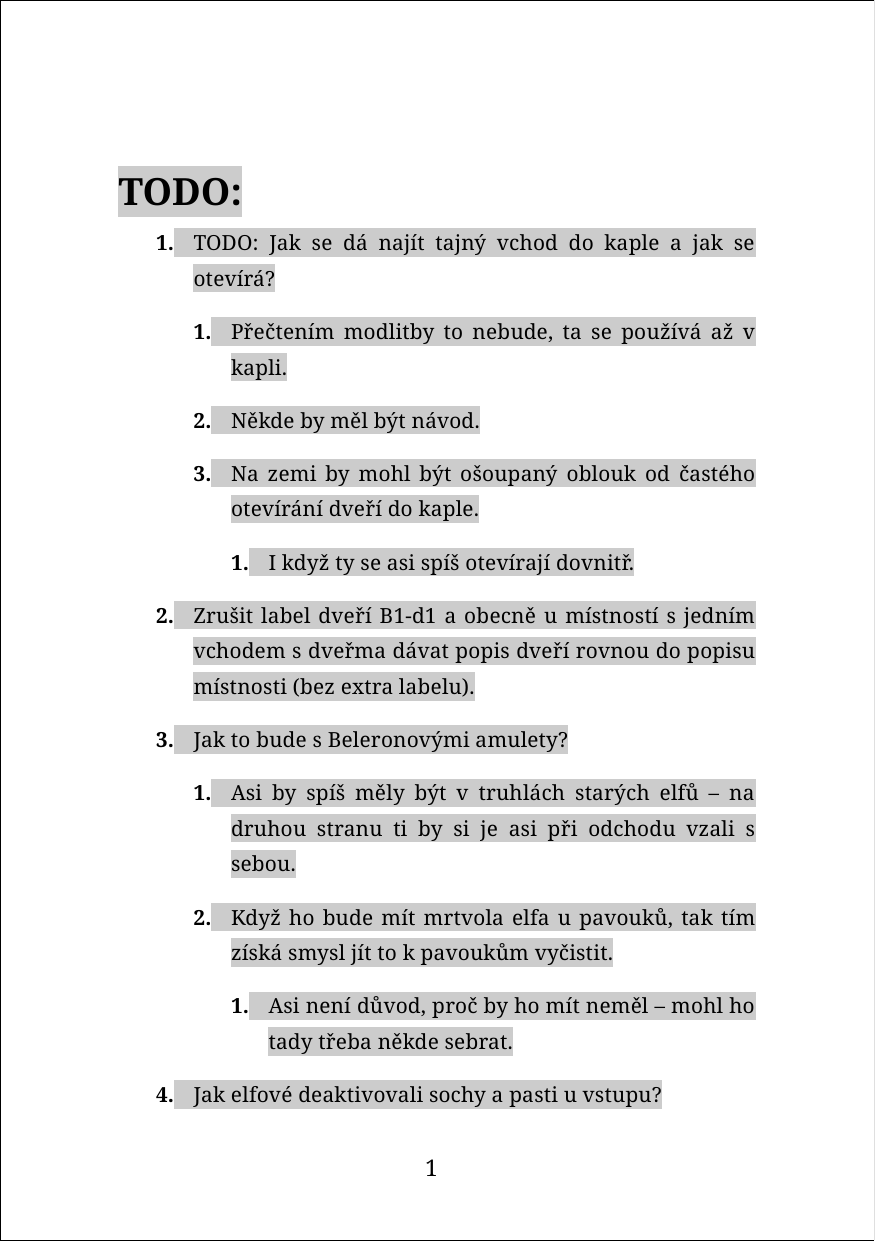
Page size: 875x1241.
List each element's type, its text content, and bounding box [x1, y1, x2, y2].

list I když ty se asi spíš otevírají dovnitř. [231, 548, 756, 576]
list Když ho bude mít mrtvola elfa u pavouků, tak tím získá smysl jít to k pavoukům vyčistit. [193, 903, 756, 967]
list Na zemi by mohl být ošoupaný oblouk od častého otevírání dveří do kaple. [193, 459, 756, 523]
list Zrušit label dveří B1-d1 a obecně u místností s jedním vchodem s dveřma dávat popis dveří rovnou do popisu místnosti (bez extra labelu). [156, 601, 756, 701]
subtitle TODO: [118, 166, 756, 217]
list Někde by měl být návod. [193, 406, 756, 434]
list Asi by spíš měly být v truhlách starých elfů – na druhou stranu ti by si je asi při odchodu vzali s sebou. [193, 778, 756, 878]
list Jak elfové deaktivovali sochy a pasti u vstupu? [156, 1080, 756, 1109]
list TODO: Jak se dá najít tajný vchod do kaple a jak se otevírá? [156, 228, 756, 292]
list Jak to bude s Beleronovými amulety? [156, 725, 756, 754]
list Přečtením modlitby to nebude, ta se používá až v kapli. [193, 317, 756, 381]
list Asi není důvod, proč by ho mít neměl – mohl ho tady třeba někde sebrat. [231, 992, 756, 1056]
